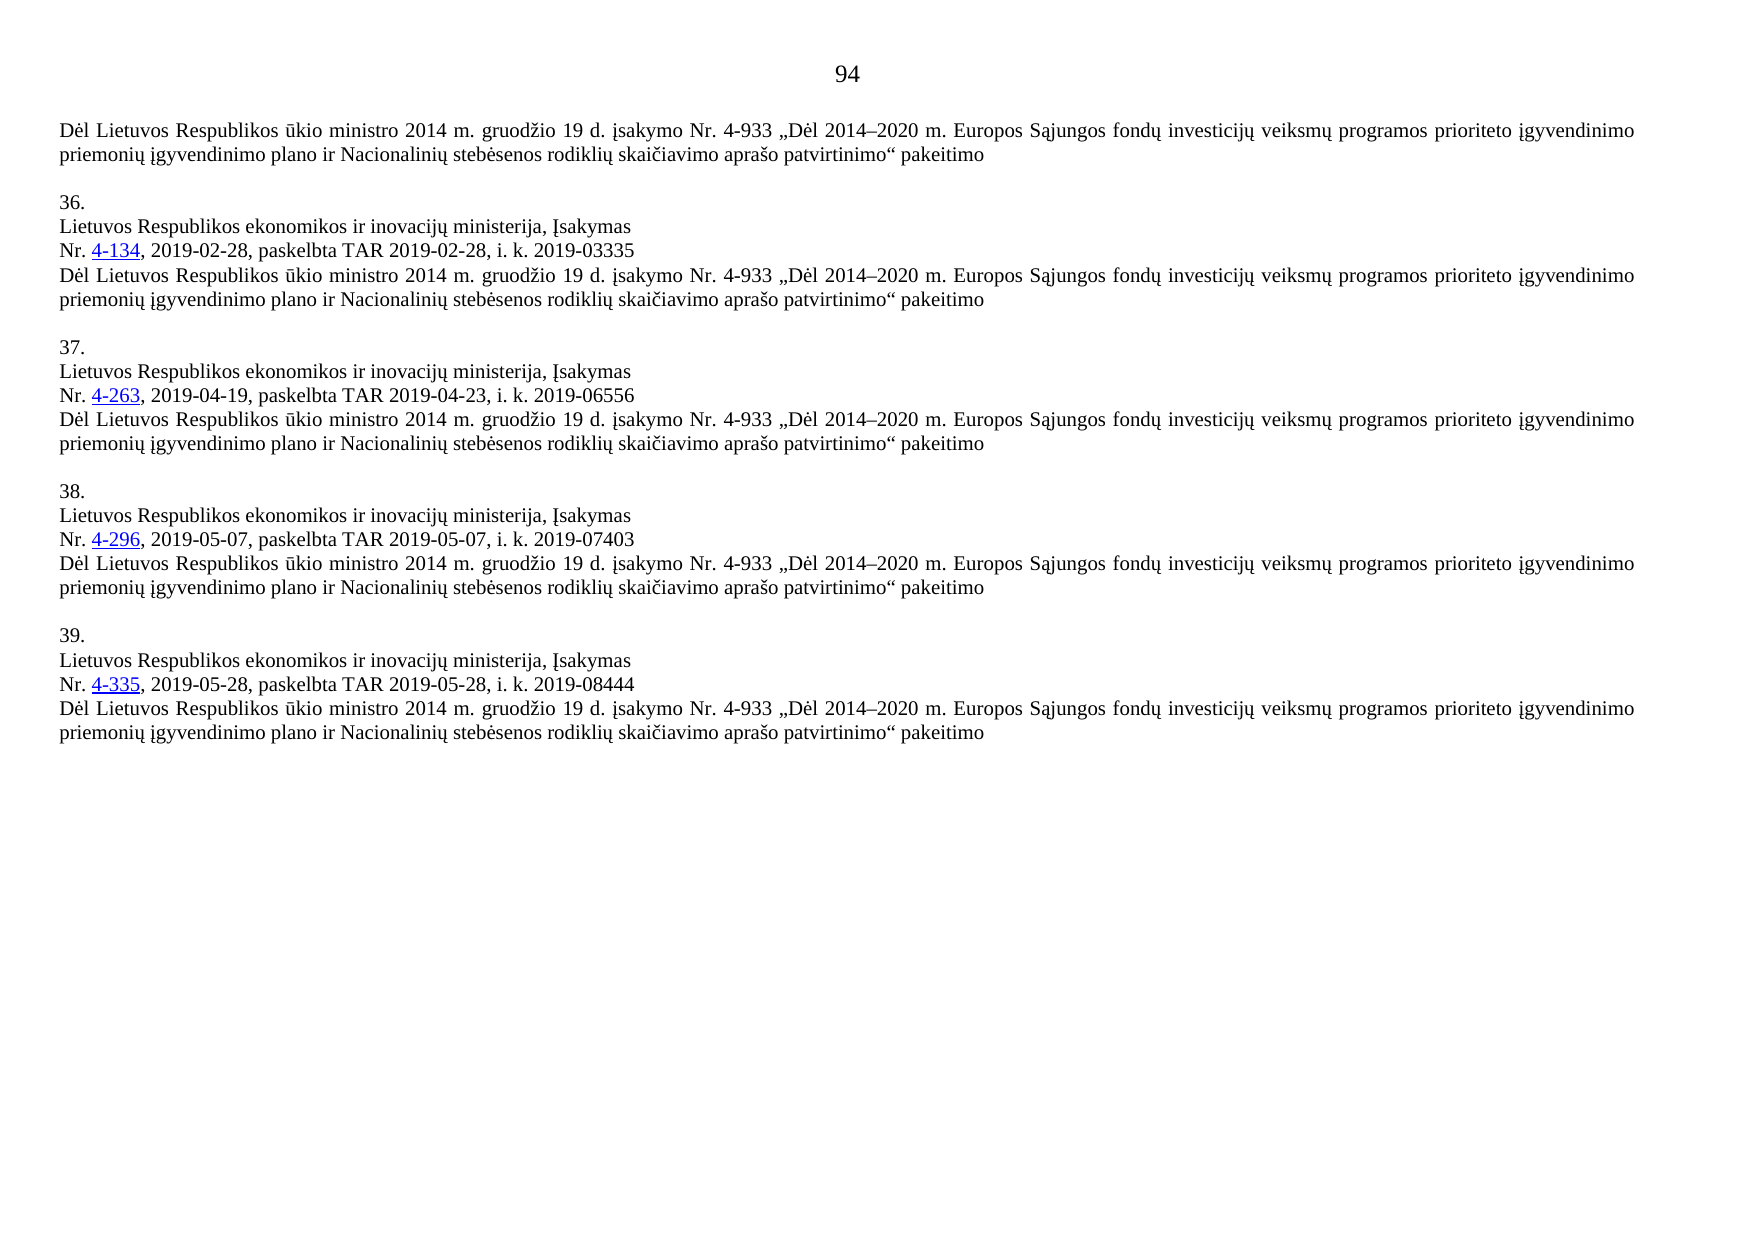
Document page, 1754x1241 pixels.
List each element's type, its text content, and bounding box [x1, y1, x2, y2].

text Dėl Lietuvos Respublikos ūkio ministro 2014 m. gruodžio 19 d. įsakymo Nr. 4-933 „Dėl 2014–2020 m. Europos Sąjungos fondų investicijų veiksmų programos prioriteto įgyvendinimo priemonių įgyvendinimo plano ir Nacionalinių stebėsenos rodiklių skaičiavimo aprašo patvirtinimo“ pakeitimo [59, 407, 1636, 455]
text Lietuvos Respublikos ekonomikos ir inovacijų ministerija, Įsakymas [59, 214, 1636, 238]
text Nr. 4-134, 2019-02-28, paskelbta TAR 2019-02-28, i. k. 2019-03335 [59, 238, 1636, 262]
text 37. [59, 335, 1636, 359]
text 38. [59, 479, 1636, 503]
text Nr. 4-296, 2019-05-07, paskelbta TAR 2019-05-07, i. k. 2019-07403 [59, 527, 1636, 551]
text Dėl Lietuvos Respublikos ūkio ministro 2014 m. gruodžio 19 d. įsakymo Nr. 4-933 „Dėl 2014–2020 m. Europos Sąjungos fondų investicijų veiksmų programos prioriteto įgyvendinimo priemonių įgyvendinimo plano ir Nacionalinių stebėsenos rodiklių skaičiavimo aprašo patvirtinimo“ pakeitimo [59, 696, 1636, 744]
text Dėl Lietuvos Respublikos ūkio ministro 2014 m. gruodžio 19 d. įsakymo Nr. 4-933 „Dėl 2014–2020 m. Europos Sąjungos fondų investicijų veiksmų programos prioriteto įgyvendinimo priemonių įgyvendinimo plano ir Nacionalinių stebėsenos rodiklių skaičiavimo aprašo patvirtinimo“ pakeitimo [59, 551, 1636, 599]
text 36. [59, 190, 1636, 214]
text Lietuvos Respublikos ekonomikos ir inovacijų ministerija, Įsakymas [59, 359, 1636, 383]
text Nr. 4-263, 2019-04-19, paskelbta TAR 2019-04-23, i. k. 2019-06556 [59, 383, 1636, 407]
text Lietuvos Respublikos ekonomikos ir inovacijų ministerija, Įsakymas [59, 503, 1636, 527]
text Dėl Lietuvos Respublikos ūkio ministro 2014 m. gruodžio 19 d. įsakymo Nr. 4-933 „Dėl 2014–2020 m. Europos Sąjungos fondų investicijų veiksmų programos prioriteto įgyvendinimo priemonių įgyvendinimo plano ir Nacionalinių stebėsenos rodiklių skaičiavimo aprašo patvirtinimo“ pakeitimo [59, 262, 1636, 311]
text Dėl Lietuvos Respublikos ūkio ministro 2014 m. gruodžio 19 d. įsakymo Nr. 4-933 „Dėl 2014–2020 m. Europos Sąjungos fondų investicijų veiksmų programos prioriteto įgyvendinimo priemonių įgyvendinimo plano ir Nacionalinių stebėsenos rodiklių skaičiavimo aprašo patvirtinimo“ pakeitimo [59, 118, 1636, 166]
text Nr. 4-335, 2019-05-28, paskelbta TAR 2019-05-28, i. k. 2019-08444 [59, 672, 1636, 696]
text Lietuvos Respublikos ekonomikos ir inovacijų ministerija, Įsakymas [59, 647, 1636, 672]
text 39. [59, 623, 1636, 647]
